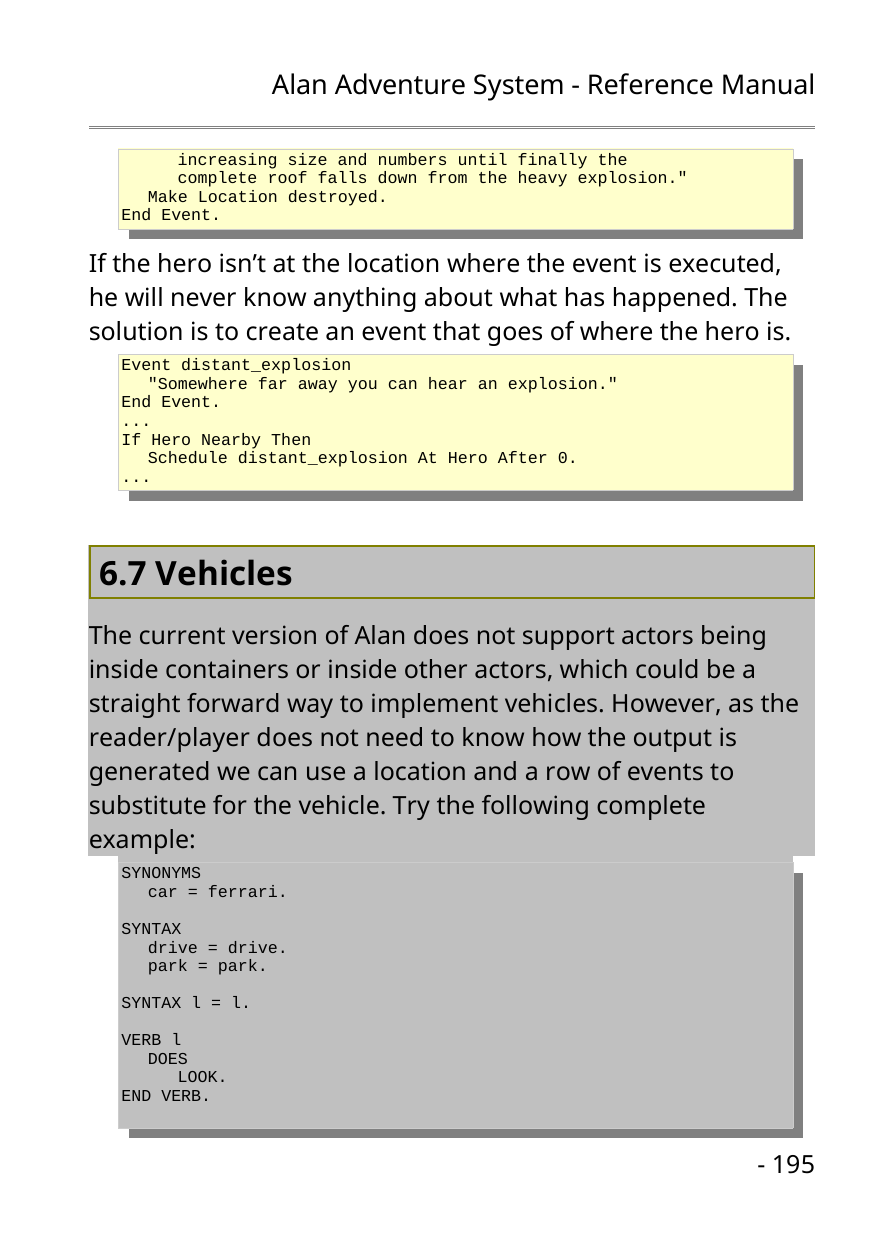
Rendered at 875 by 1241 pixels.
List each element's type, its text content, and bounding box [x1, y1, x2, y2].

text The current version of Alan does not support actors being inside containers or inside other actors, which could be a straight forward way to implement vehi­cles. However, as the reader/player does not need to know how the output is generated we can use a location and a row of events to substitute for the vehi­cle. Try the following complete example: [88, 618, 815, 856]
text Event distant_explosion "Somewhere far away you can hear an explosion." End Event. ... If Hero Nearby Then Schedule distant_explosion At Hero After 0. ... [119, 355, 793, 490]
text SYNONYMS car = ferrari. SYNTAX drive = drive. park = park. SYNTAX l = l. VERB l DOES LOOK. END VERB. [119, 863, 793, 1128]
subtitle Vehicles [91, 547, 814, 597]
text increasing size and numbers until finally the complete roof falls down from the heavy explosion." Make Location destroyed. End Event. [119, 150, 793, 229]
text If the hero isn’t at the location where the event is executed, he will never know anything about what has happened. The solution is to create an event that goes of where the hero is. [88, 246, 815, 348]
